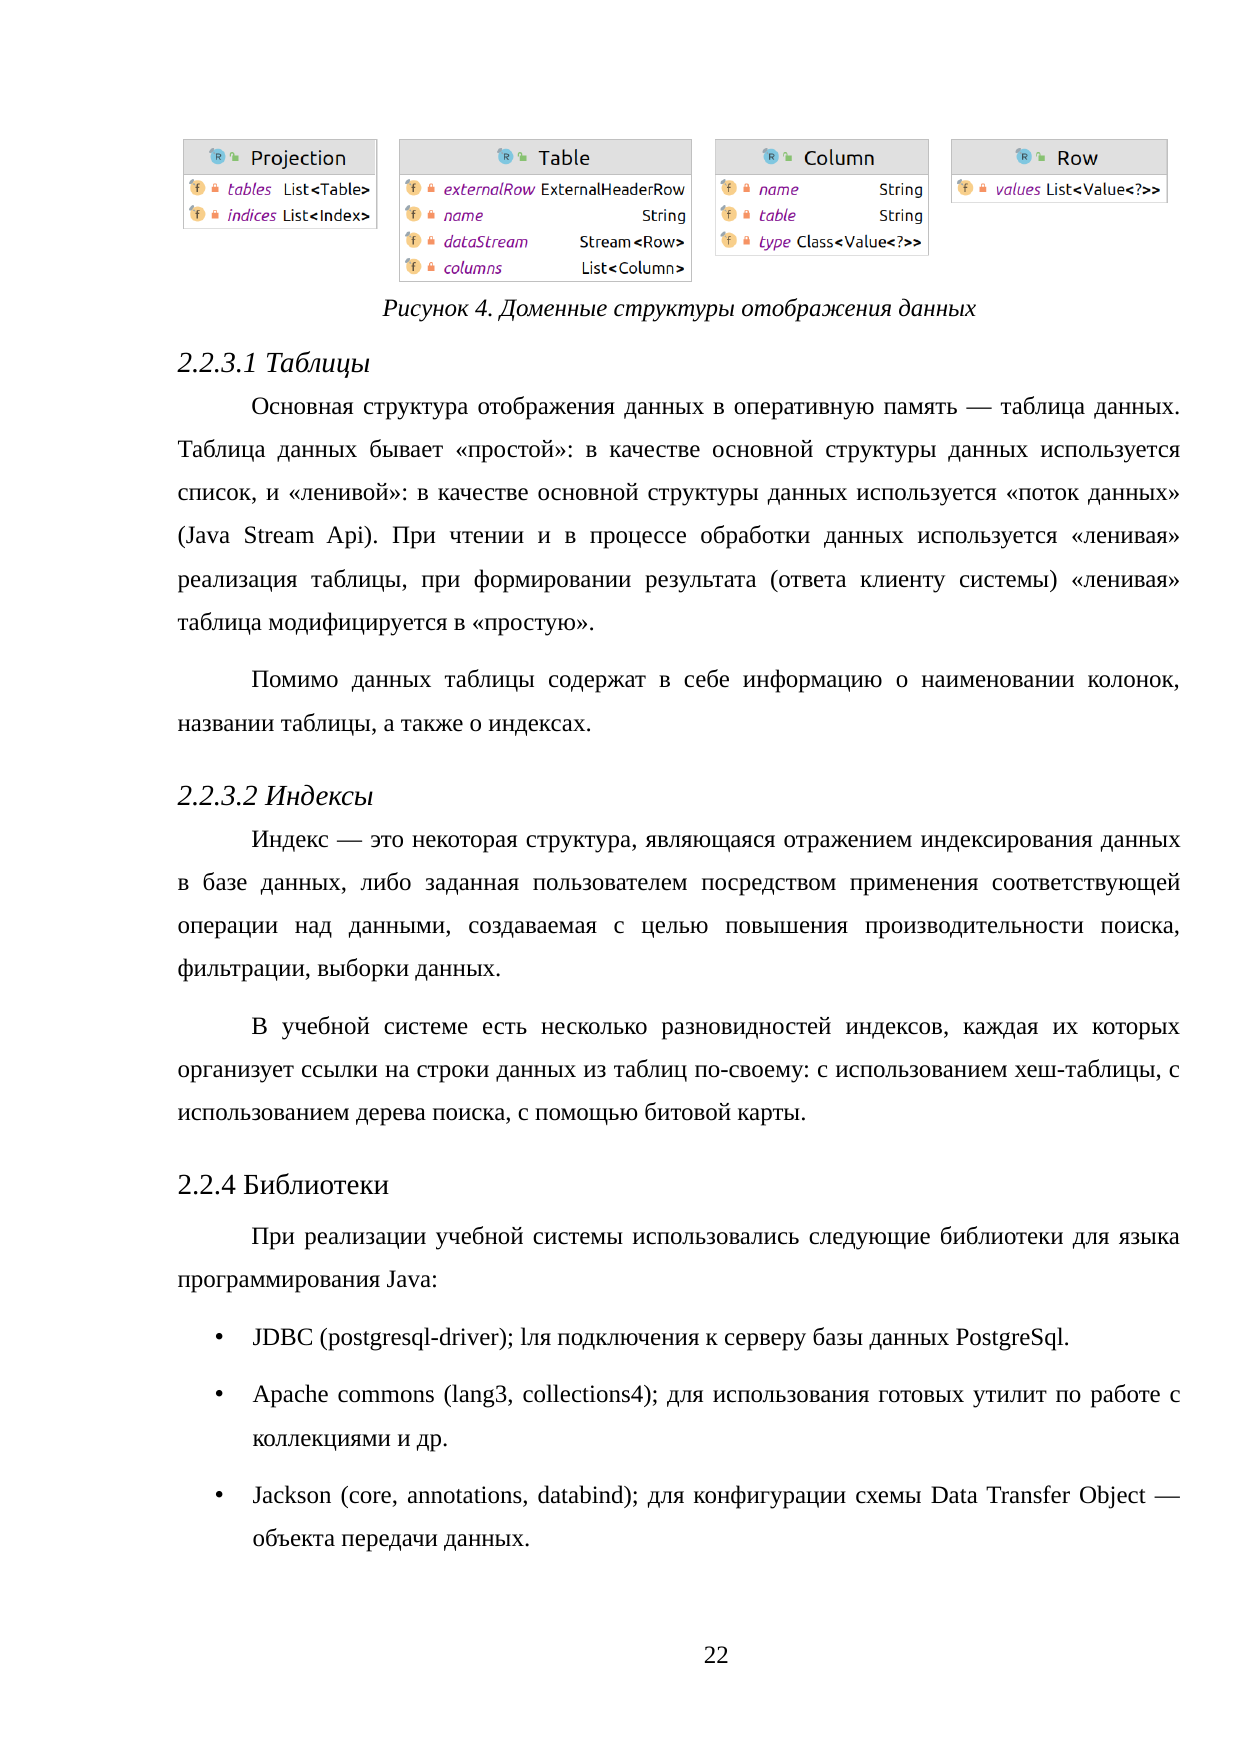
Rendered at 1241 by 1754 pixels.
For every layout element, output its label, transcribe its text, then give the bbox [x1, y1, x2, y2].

text Рисунок 4. Доменные структуры отображения данных [177, 293, 1181, 322]
subtitle 2.2.3.1 Таблицы [177, 322, 1181, 379]
list Jackson (core, annotations, databind); для конфигурации схемы Data Transfer Object — объекта передачи данных. [215, 1480, 1181, 1552]
text Помимо данных таблицы содержат в себе информацию о наименовании колонок, названии таблицы, а также о индексах. [177, 664, 1181, 736]
subtitle 2.2.4 Библиотеки [177, 1167, 1181, 1200]
subtitle [177, 118, 1181, 130]
picture [177, 130, 1182, 293]
text При реализации учебной системы использовались следующие библиотеки для языка программирования Java: [177, 1221, 1181, 1293]
list Apache commons (lang3, collections4); для использования готовых утилит по работе с коллекциями и др. [215, 1379, 1181, 1451]
text Индекс — это некоторая структура, являющаяся отражением индексирования данных в базе данных, либо заданная пользователем посредством применения соответствующей операции над данными, создаваемая с целью повышения производительности поиска, фильтрации, выборки данных. [177, 824, 1181, 982]
text Основная структура отображения данных в оперативную память — таблица данных. Таблица данных бывает «простой»: в качестве основной структуры данных используется список, и «ленивой»: в качестве основной структуры данных используется «поток данных» (Java Stream Api). При чтении и в процессе обработки данных используется «ленивая» реализация таблицы, при формировании результата (ответа клиенту системы) «ленивая» таблица модифицируется в «простую». [177, 391, 1181, 636]
list JDBC (postgresql-driver); lля подключения к серверу базы данных PostgreSql. [215, 1322, 1181, 1351]
subtitle 2.2.3.2 Индексы [177, 778, 1181, 811]
text В учебной системе есть несколько разновидностей индексов, каждая их которых организует ссылки на строки данных из таблиц по-своему: с использованием хеш-таблицы, с использованием дерева поиска, с помощью битовой карты. [177, 1011, 1181, 1126]
